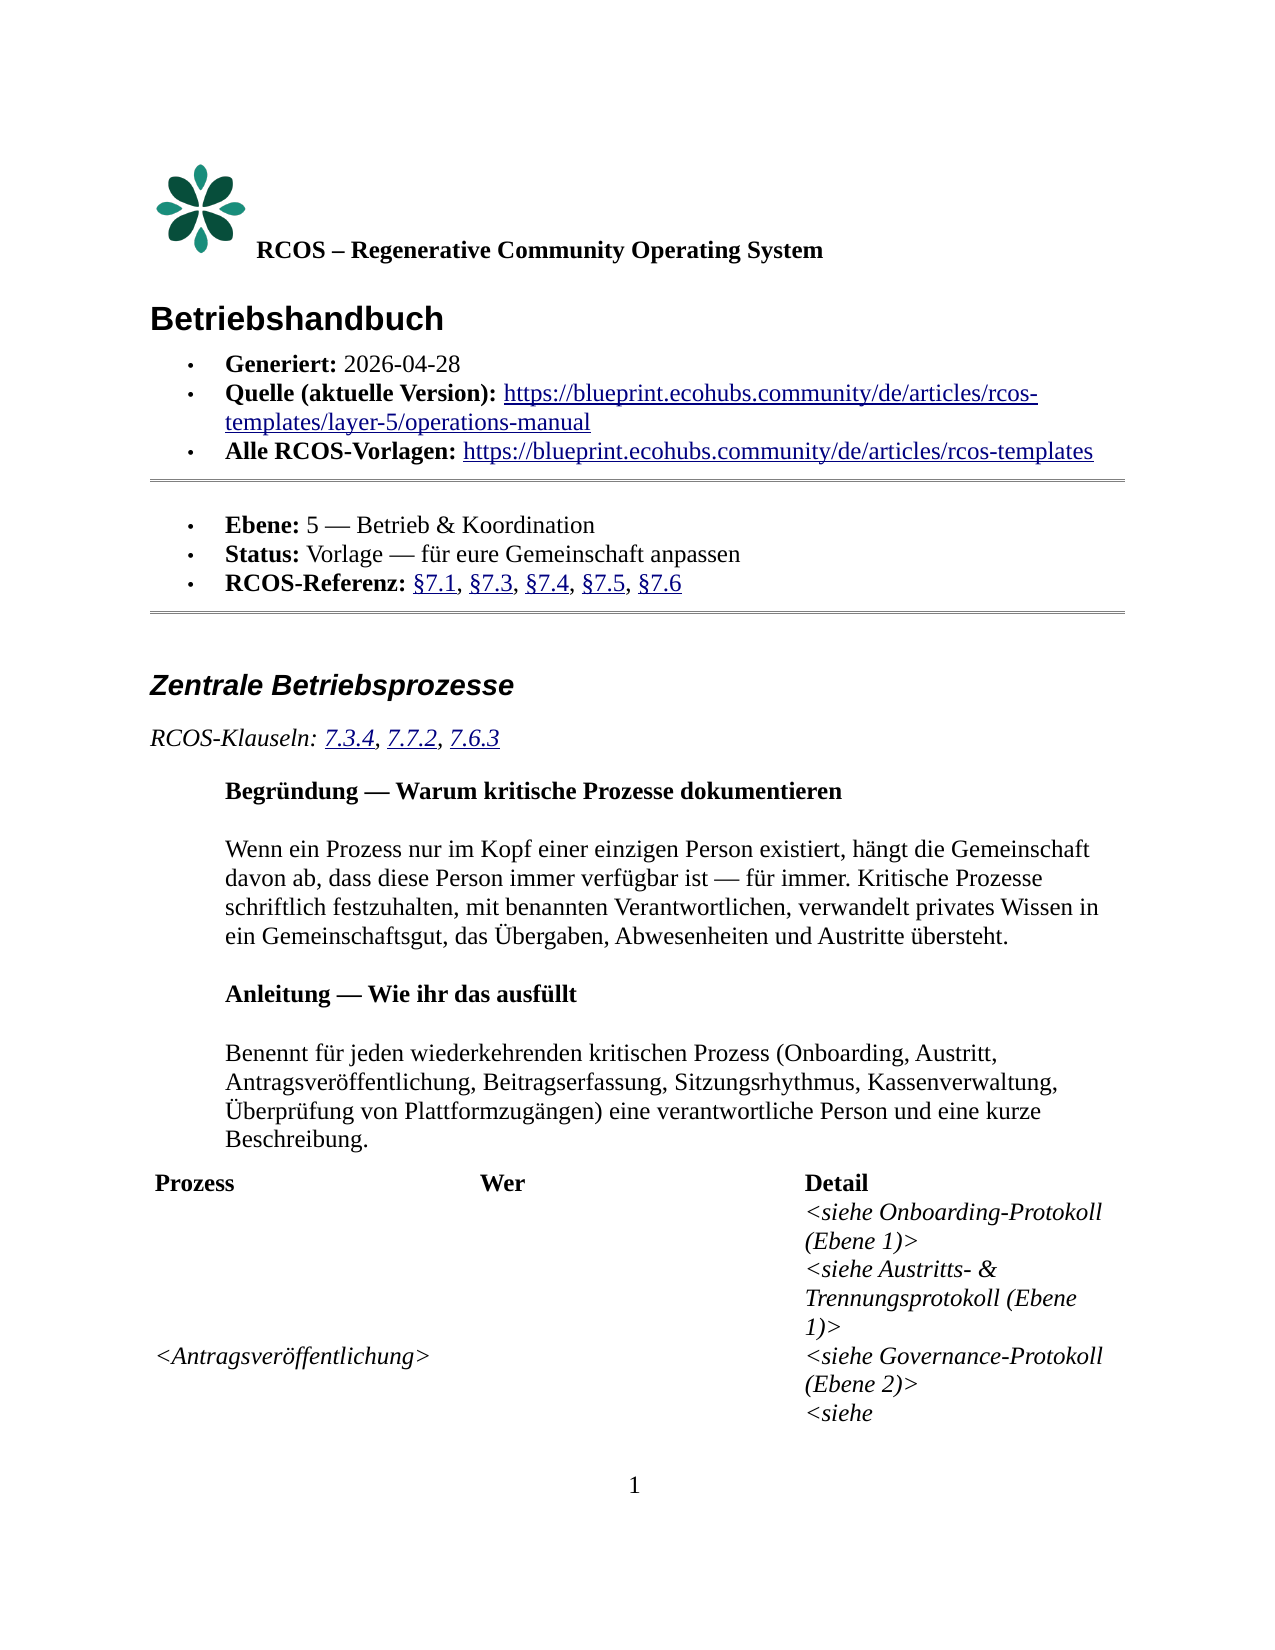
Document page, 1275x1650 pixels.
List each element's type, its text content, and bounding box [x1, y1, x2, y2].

table_cell <Antragsveröffentlichung> [150, 1341, 475, 1398]
text RCOS-Klauseln: 7.3.4, 7.7.2, 7.6.3 [150, 723, 1125, 752]
table_header Prozess [150, 1168, 475, 1197]
list Alle RCOS-Vorlagen: https://blueprint.ecohubs.community/de/articles/rcos-templates [187, 436, 1125, 464]
text Benennt für jeden wiederkehrenden kritischen Prozess (Onboarding, Austritt, Antragsveröffentlichung, Beitragserfassung, Sitzungsrhythmus, Kassenverwaltung, Überprüfung von Plattformzugängen) eine verantwortliche Person und eine kurze Beschreibung. [225, 1038, 1125, 1153]
list Ebene: 5 — Betrieb & Koordination [187, 511, 1125, 539]
table_cell [150, 1255, 475, 1341]
table_cell <siehe Austritts- & Trennungsprotokoll (Ebene 1)> [800, 1255, 1125, 1341]
table_cell <siehe Governance-Protokoll (Ebene 2)> [800, 1341, 1125, 1398]
subtitle Zentrale Betriebsprozesse [150, 668, 1125, 702]
table_cell <siehe [800, 1398, 1125, 1427]
table_cell <siehe Onboarding-Protokoll (Ebene 1)> [800, 1197, 1125, 1254]
table_header Detail [800, 1168, 1125, 1197]
table_cell [150, 1197, 475, 1254]
list Quelle (aktuelle Version): https://blueprint.ecohubs.community/de/articles/rcos-templates/layer-5/operations-manual [187, 378, 1125, 436]
table_header Wer [475, 1168, 800, 1197]
text Wenn ein Prozess nur im Kopf einer einzigen Person existiert, hängt die Gemeinschaft davon ab, dass diese Person immer verfügbar ist — für immer. Kritische Prozesse schriftlich festzuhalten, mit benannten Verantwortlichen, verwandelt privates Wissen in ein Gemeinschaftsgut, das Übergaben, Abwesenheiten und Austritte übersteht. [225, 834, 1125, 949]
list Generiert: 2026-04-28 [187, 349, 1125, 378]
table_cell [475, 1197, 800, 1254]
text RCOS – Regenerative Community Operating System [150, 159, 1125, 264]
table_cell [150, 1398, 475, 1427]
text Begründung — Warum kritische Prozesse dokumentieren [225, 776, 1125, 804]
text Anleitung — Wie ihr das ausfüllt [225, 979, 1125, 1008]
picture [150, 158, 251, 259]
list Status: Vorlage — für eure Gemeinschaft anpassen [187, 539, 1125, 568]
list RCOS-Referenz: §7.1, §7.3, §7.4, §7.5, §7.6 [187, 568, 1125, 597]
table_cell [475, 1255, 800, 1341]
subtitle Betriebshandbuch [150, 298, 1125, 337]
table_cell [475, 1398, 800, 1427]
table_cell [475, 1341, 800, 1398]
